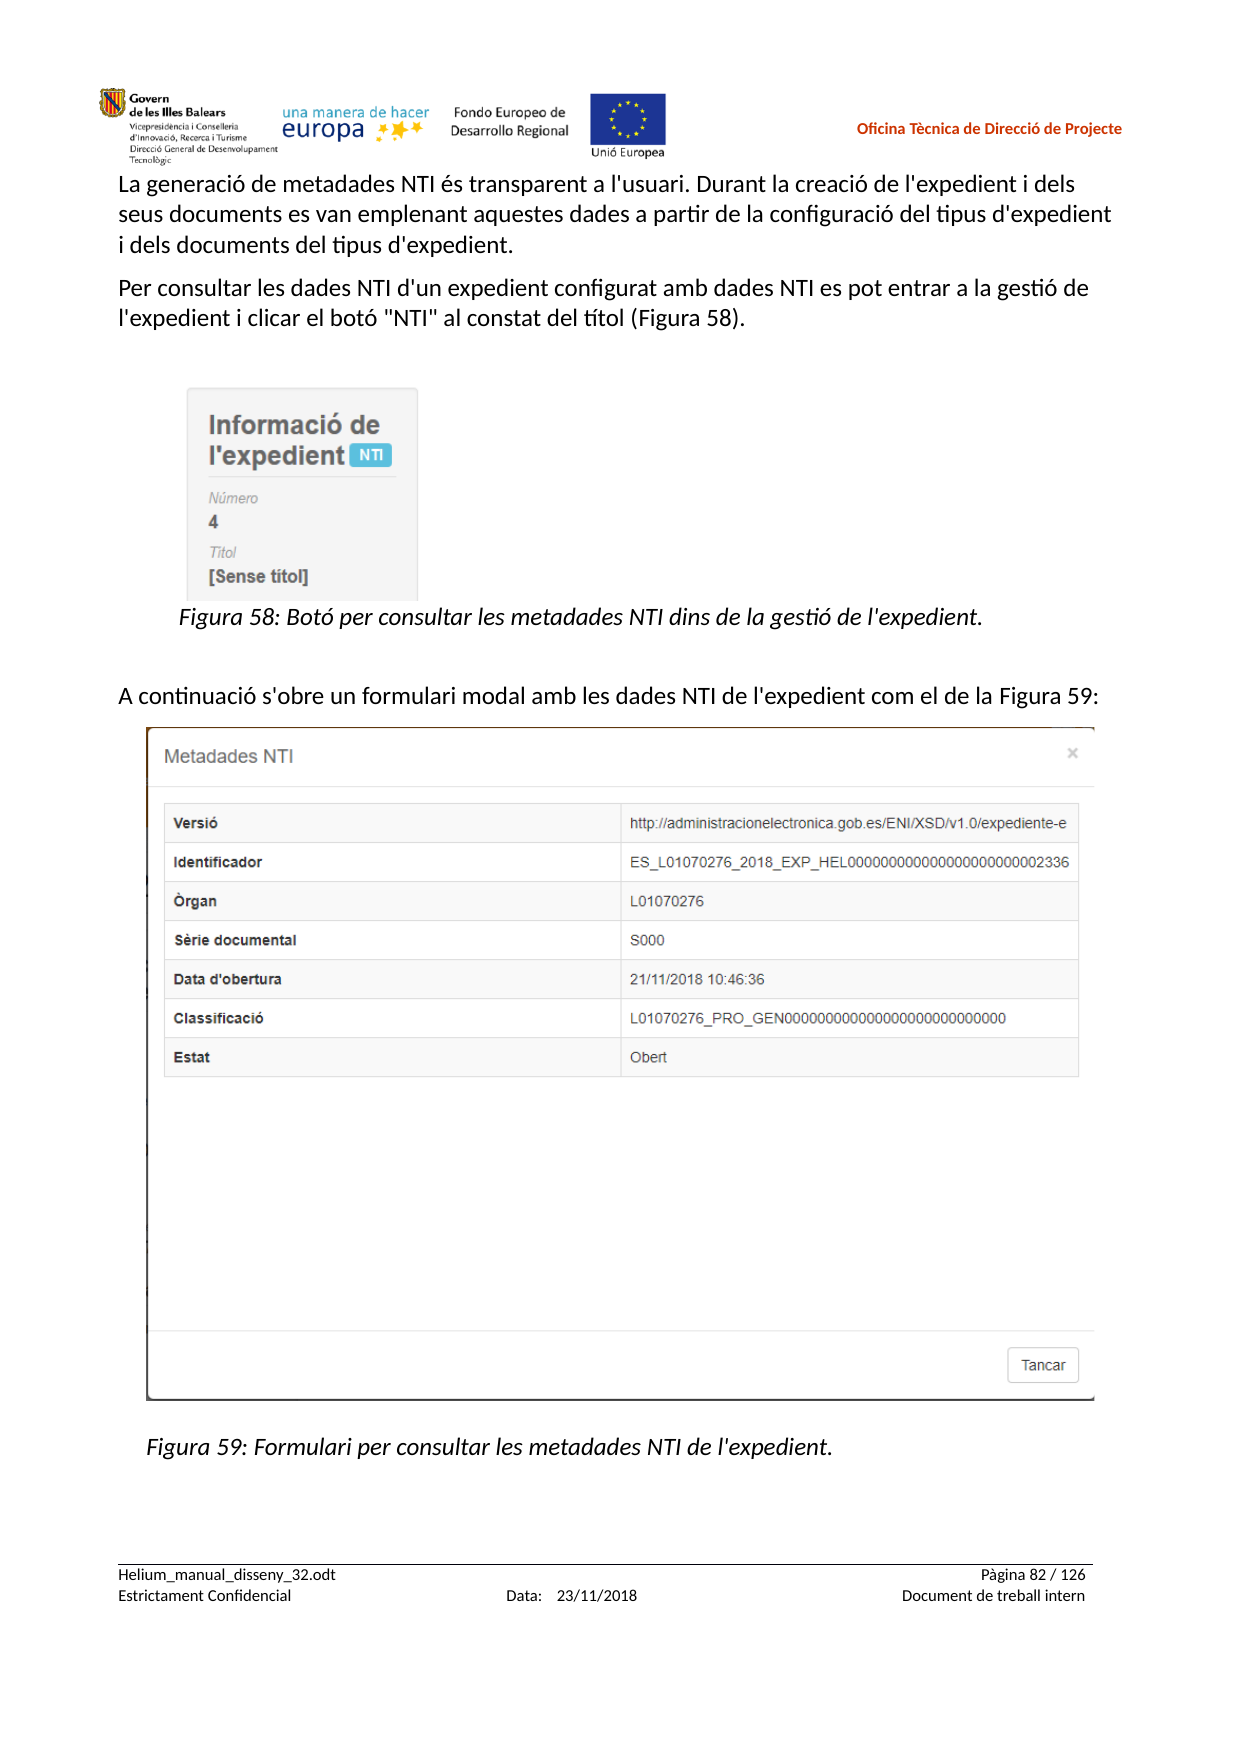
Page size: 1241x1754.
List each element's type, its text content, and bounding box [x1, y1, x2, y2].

text A continuació s'obre un formulari modal amb les dades NTI de l'expedient com el de la Figura 59: [118, 680, 1122, 711]
picture [146, 727, 1095, 1401]
text Per consultar les dades NTI d'un expedient configurat amb dades NTI es pot entrar a la gestió de l'expedient i clicar el botó "NTI" al constat del títol (Figura 58). [118, 272, 1122, 333]
text Figura 59: Formulari per consultar les metadades NTI de l'expedient. [146, 1401, 1094, 1462]
picture [178, 383, 428, 601]
text La generació de metadades NTI és transparent a l'usuari. Durant la creació de l'expedient i dels seus documents es van emplenant aquestes dades a partir de la configuració del tipus d'expedient i dels documents del tipus d'expedient. [118, 168, 1122, 259]
picture [99, 87, 668, 166]
text Figura 58: Botó per consultar les metadades NTI dins de la gestió de l'expedient. [179, 599, 1037, 632]
